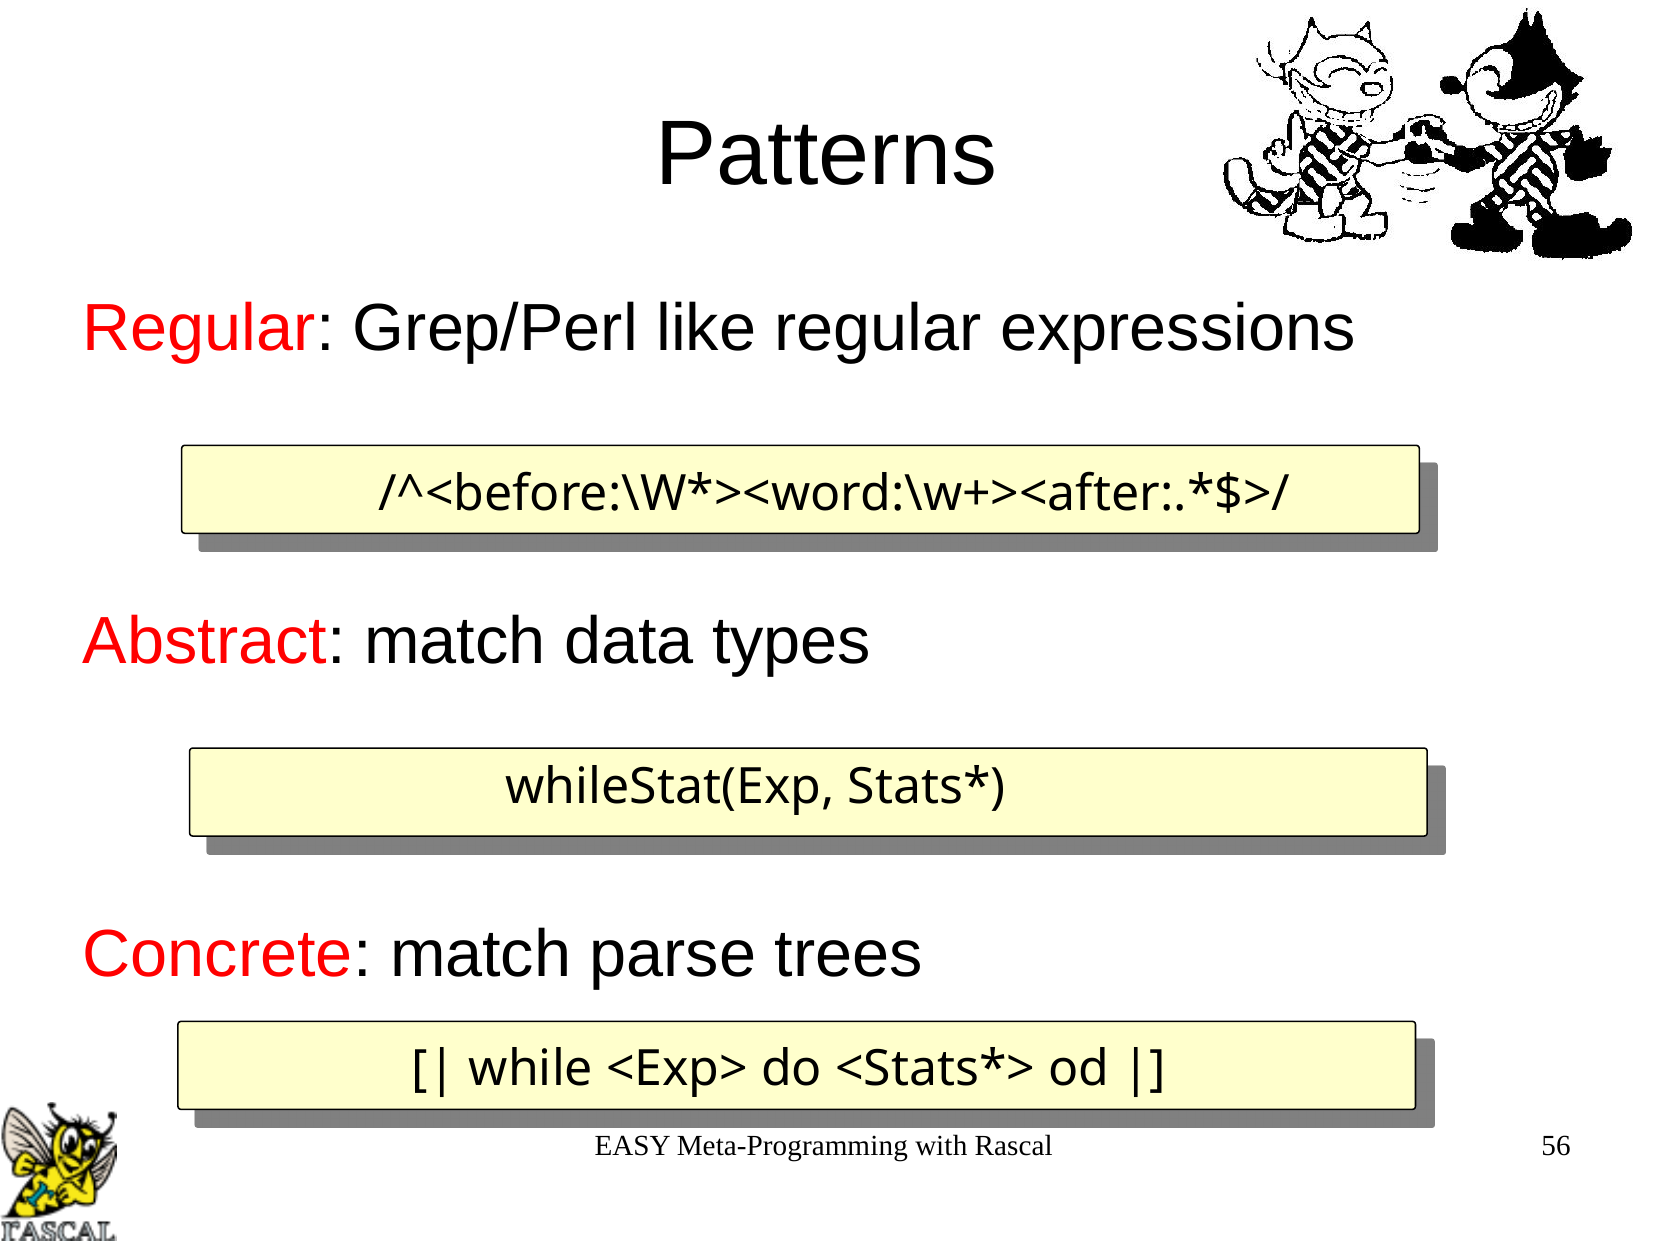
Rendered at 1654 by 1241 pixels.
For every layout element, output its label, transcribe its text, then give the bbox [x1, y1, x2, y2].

list Regular: Grep/Perl like regular expressions Abstract: match data types Concrete: match parse trees [82, 290, 1571, 1109]
text_box [189, 748, 1428, 837]
text_box [177, 1021, 1416, 1110]
text_box [181, 445, 1420, 534]
picture [1214, 7, 1642, 271]
text_box [| while <Exp> do <Stats*> od |] [397, 1024, 1204, 1109]
picture [0, 1102, 117, 1241]
text_box /^<before:\W*><word:\w+><after:.*$>/ [363, 449, 1299, 534]
title Patterns [82, 49, 1214, 257]
text_box whileStat(Exp, Stats*) [490, 743, 1297, 828]
